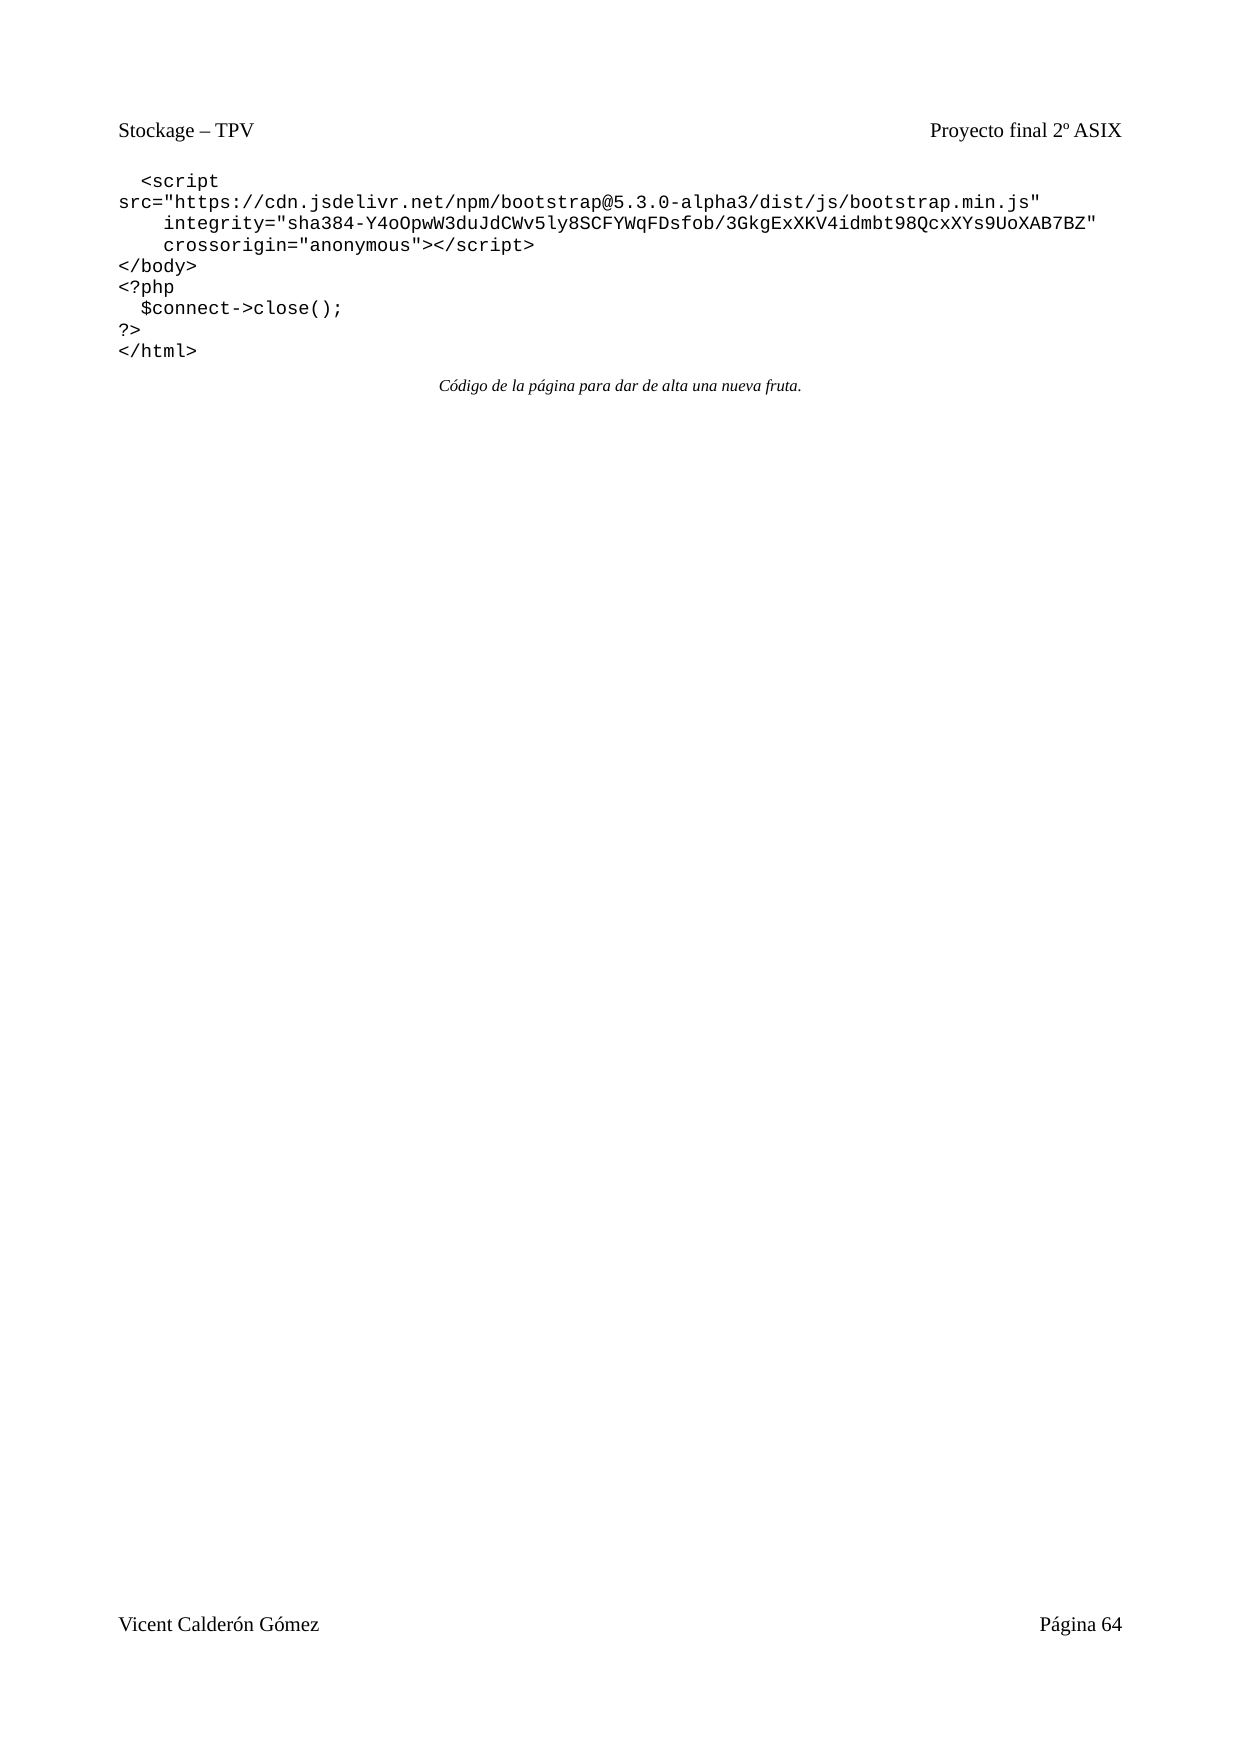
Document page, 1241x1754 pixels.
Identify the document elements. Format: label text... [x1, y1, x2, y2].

text </body> [118, 257, 1122, 278]
text </html> [118, 342, 1122, 363]
text <script src="https://cdn.jsdelivr.net/npm/bootstrap@5.3.0-alpha3/dist/js/bootstrap.min.js" [118, 172, 1122, 214]
text <?php [118, 278, 1122, 299]
text crossorigin="anonymous"></script> [118, 235, 1122, 257]
text Código de la página para dar de alta una nueva fruta. [118, 375, 1122, 394]
text ?> [118, 320, 1122, 342]
text $connect->close(); [118, 299, 1122, 320]
text integrity="sha384-Y4oOpwW3duJdCWv5ly8SCFYWqFDsfob/3GkgExXKV4idmbt98QcxXYs9UoXAB7BZ" [118, 214, 1122, 235]
